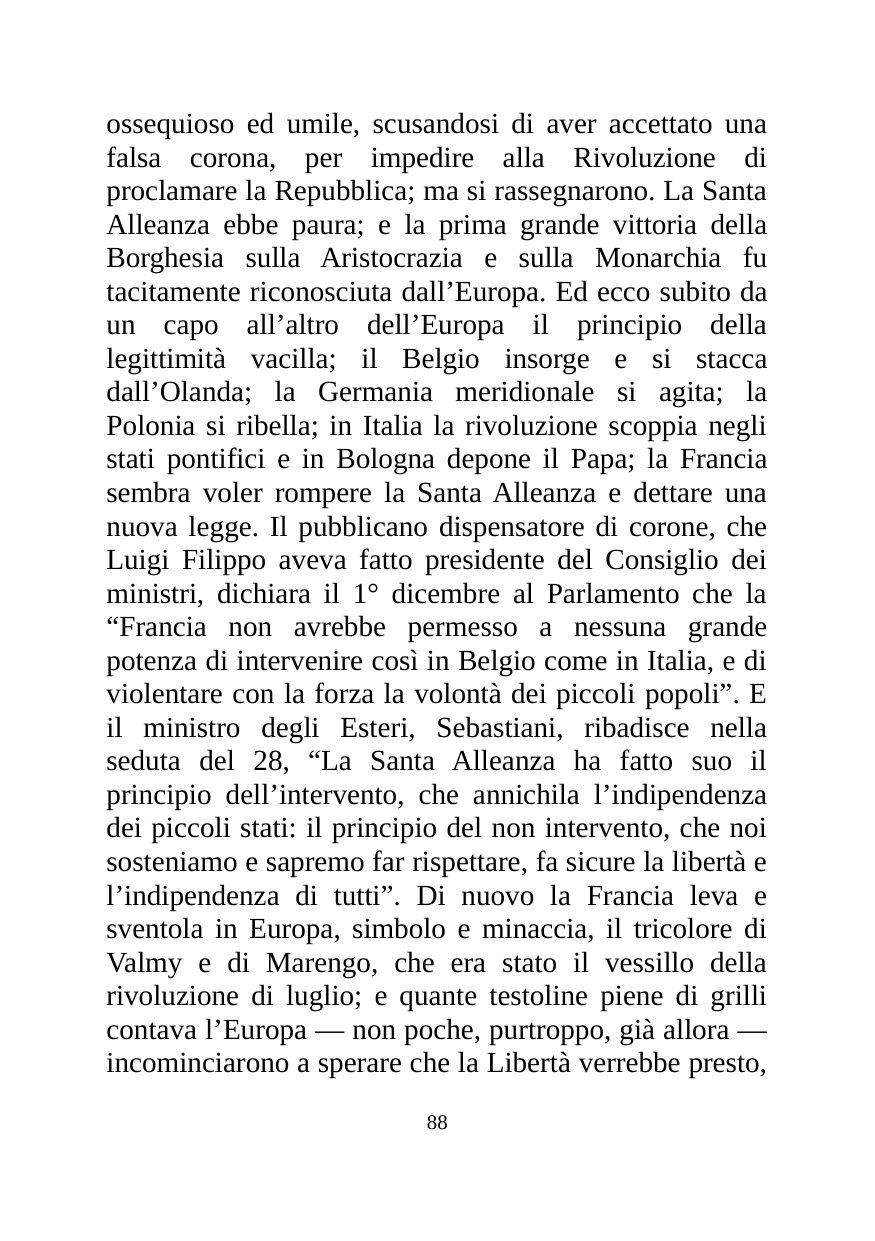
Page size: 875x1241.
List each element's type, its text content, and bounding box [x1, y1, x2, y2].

text ossequioso ed umile, scusandosi di aver accettato una falsa corona, per impedire alla Rivoluzione di proclamare la Repubblica; ma si rassegnarono. La Santa Alleanza ebbe paura; e la prima grande vittoria della Borghesia sulla Aristocrazia e sulla Monarchia fu tacitamente riconosciuta dall’Europa. Ed ecco subito da un capo all’altro dell’Europa il principio della legittimità vacilla; il Belgio insorge e si stacca dall’Olanda; la Germania meridionale si agita; la Polonia si ribella; in Italia la rivoluzione scoppia negli stati pontifici e in Bologna depone il Papa; la Francia sembra voler rompere la Santa Alleanza e dettare una nuova legge. Il pubblicano dispensatore di corone, che Luigi Filippo aveva fatto presidente del Consiglio dei ministri, dichiara il 1° dicembre al Parlamento che la “Francia non avrebbe permesso a nessuna grande potenza di intervenire così in Belgio come in Italia, e di violentare con la forza la volontà dei piccoli popoli”. E il ministro degli Esteri, Sebastiani, ribadisce nella seduta del 28, “La Santa Alleanza ha fatto suo il principio dell’intervento, che annichila l’indipendenza dei piccoli stati: il principio del non intervento, che noi sosteniamo e sapremo far rispettare, fa sicure la libertà e l’indipendenza di tutti”. Di nuovo la Francia leva e sventola in Europa, simbolo e minaccia, il tricolore di Valmy e di Marengo, che era stato il vessillo della rivoluzione di luglio; e quante testoline piene di grilli contava l’Europa — non poche, purtroppo, già allora — incominciarono a sperare che la Libertà verrebbe presto, [106, 106, 768, 1079]
